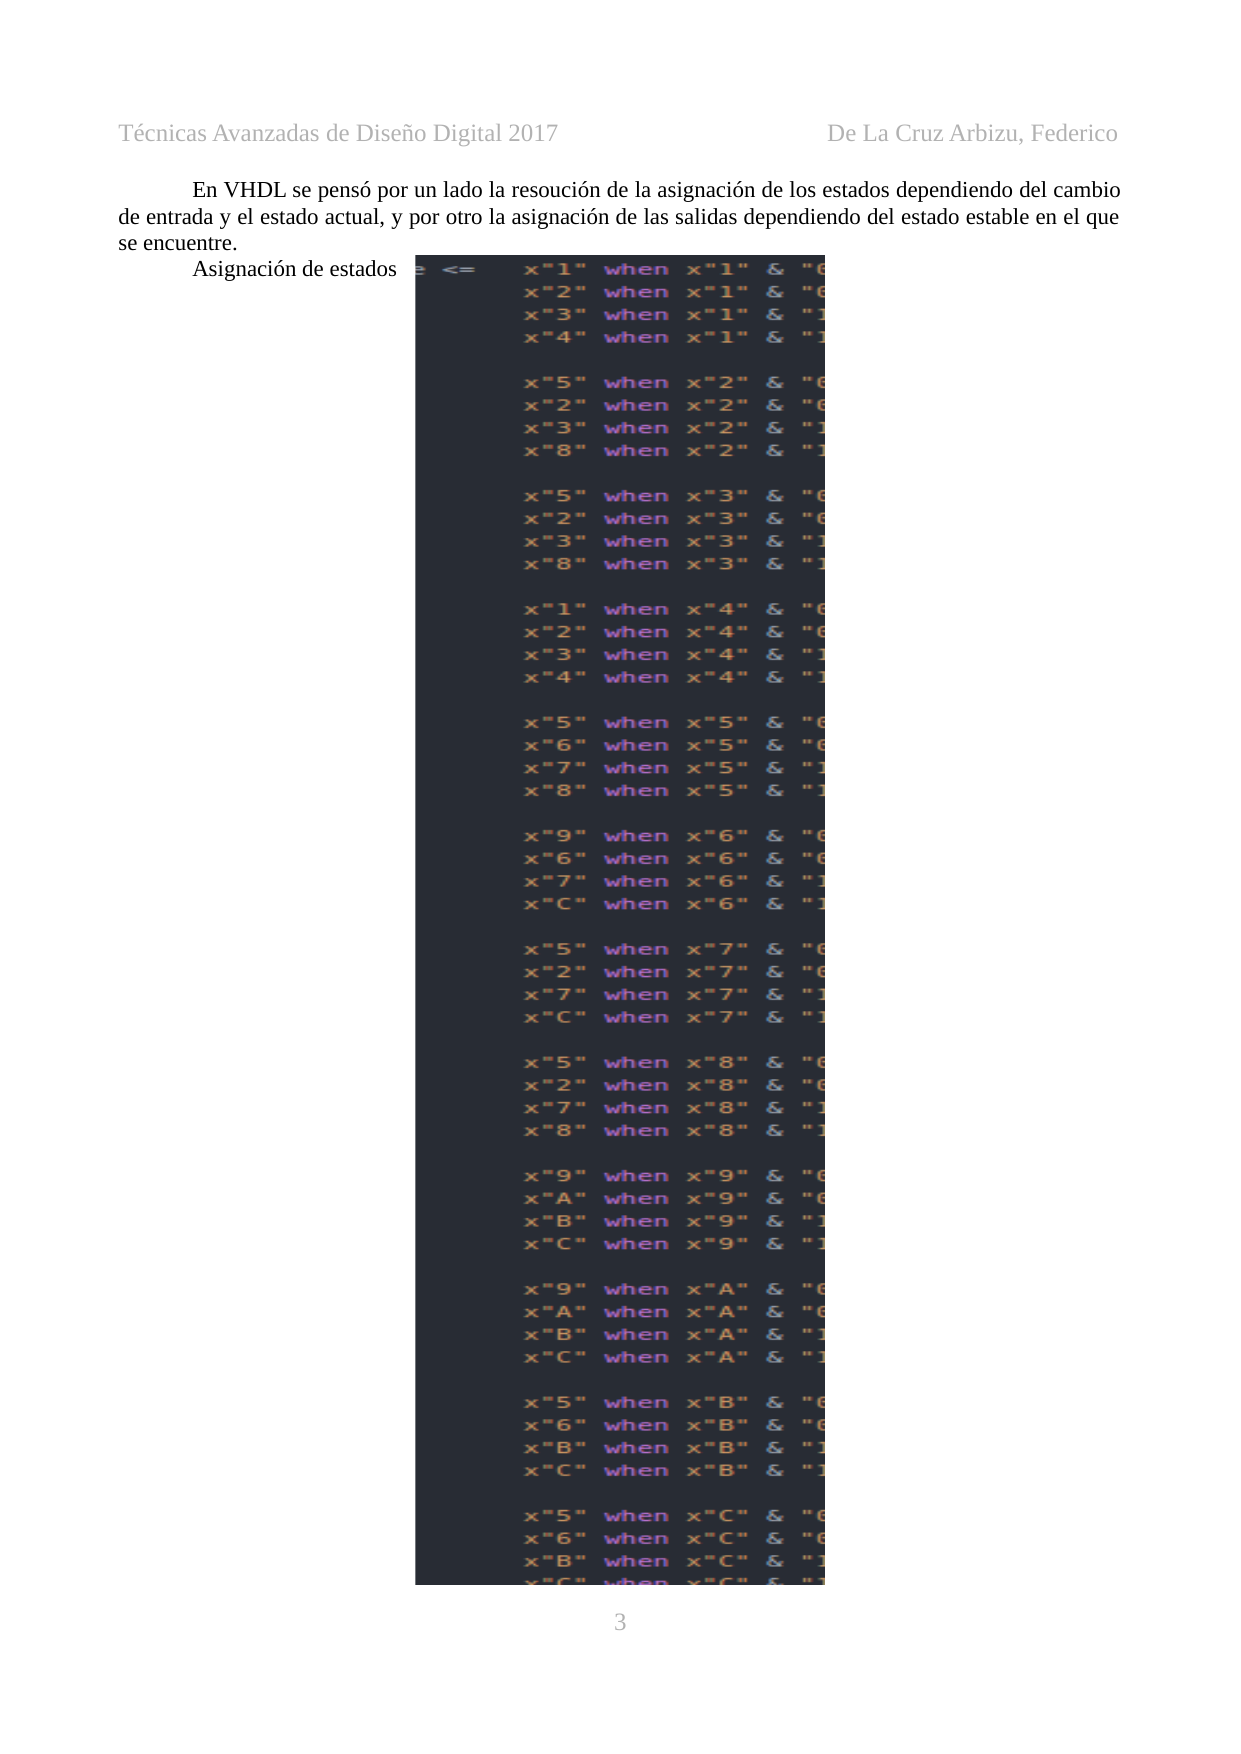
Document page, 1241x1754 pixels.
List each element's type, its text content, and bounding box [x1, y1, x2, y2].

picture [415, 255, 825, 1585]
text [825, 255, 1122, 282]
text Asignación de estados [118, 255, 415, 282]
text En VHDL se pensó por un lado la resoución de la asignación de los estados dependiendo del cambio de entrada y el estado actual, y por otro la asignación de las salidas dependiendo del estado estable en el que se encuentre. [118, 176, 1122, 255]
